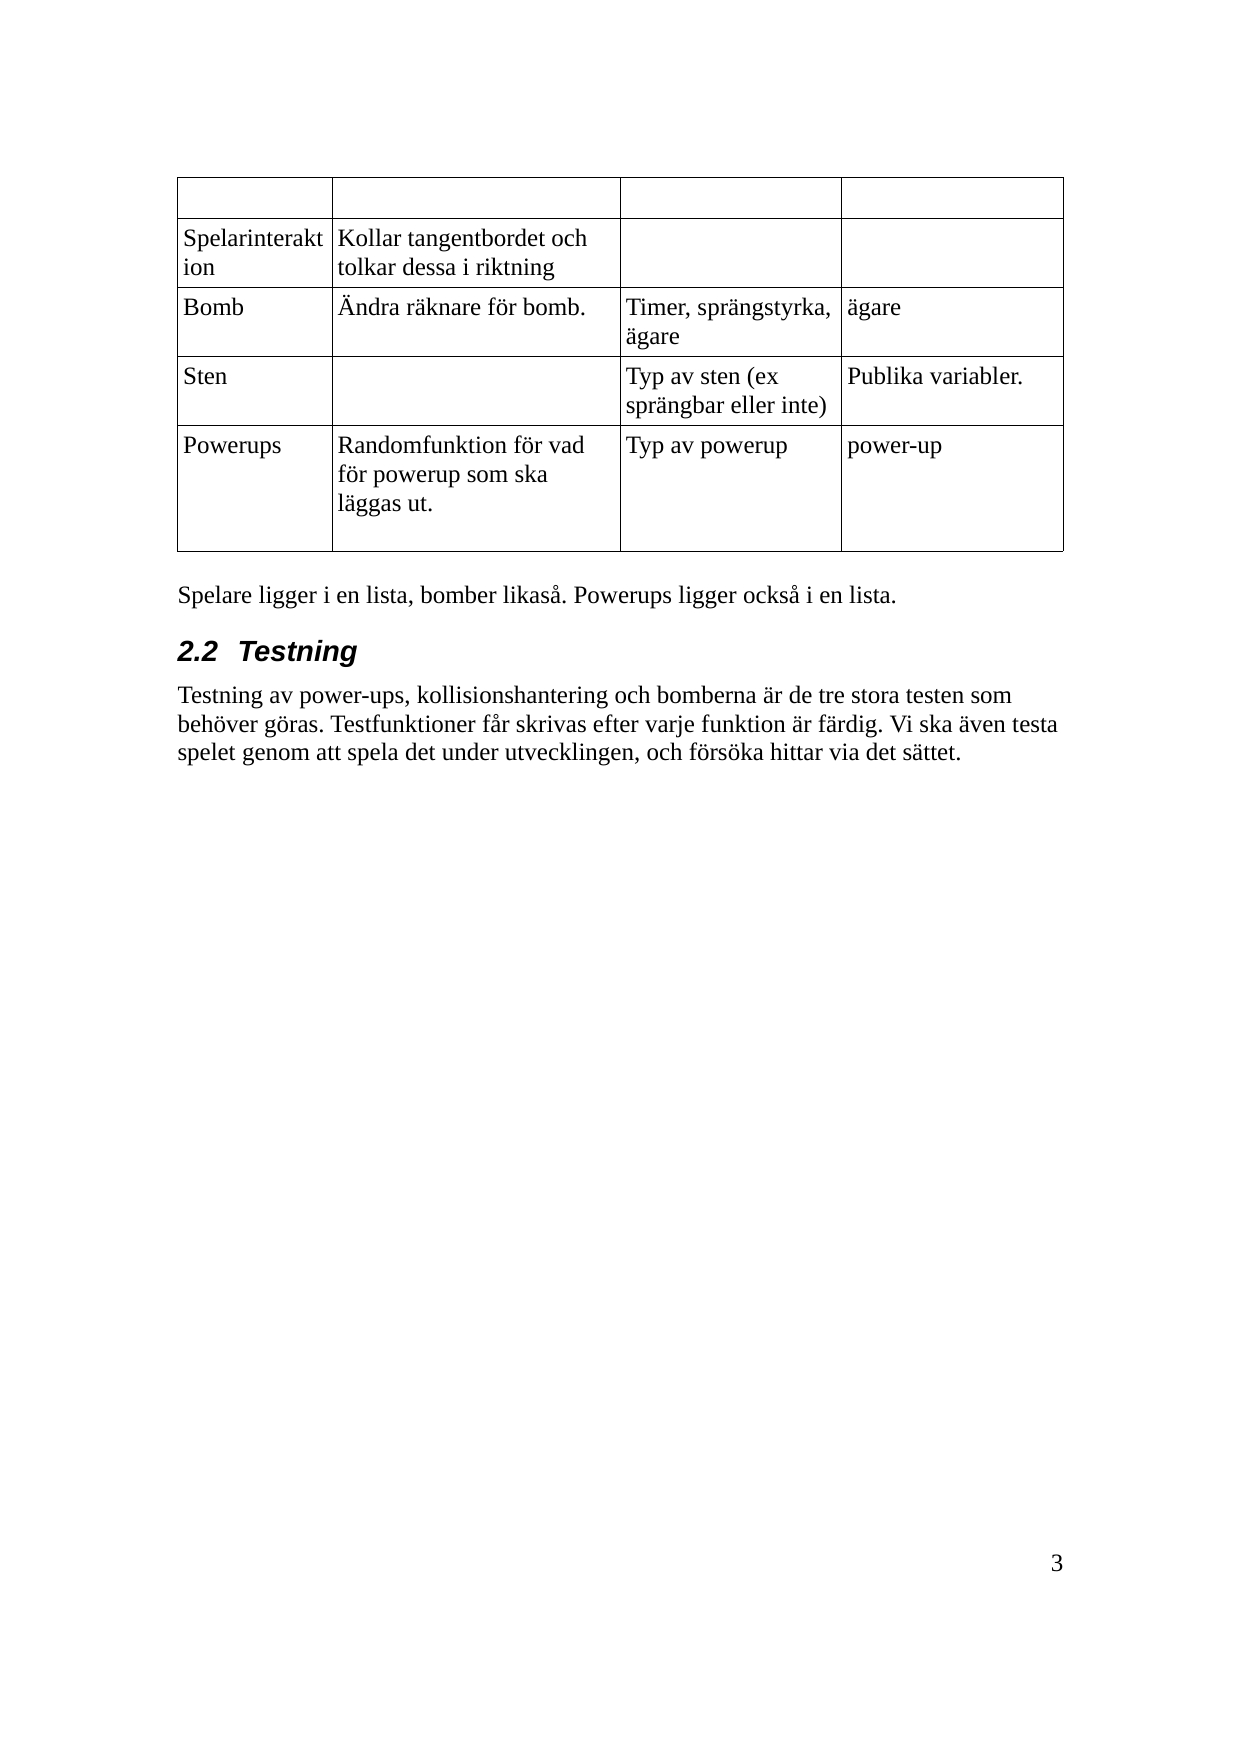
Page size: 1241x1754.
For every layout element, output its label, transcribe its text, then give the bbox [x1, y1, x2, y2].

table_cell Sten [178, 357, 332, 425]
table_cell power-up [842, 426, 1063, 551]
table_cell Typ av powerup [621, 426, 841, 551]
table_cell Typ av sten (ex sprängbar eller inte) [621, 357, 841, 425]
table_cell [333, 178, 620, 217]
table_cell Timer, sprängstyrka, ägare [621, 288, 841, 356]
text Testning av power-ups, kollisionshantering och bomberna är de tre stora testen som behöver göras. Testfunktioner får skrivas efter varje funktion är färdig. Vi ska även testa spelet genom att spela det under utvecklingen, och försöka hittar via det sättet. [177, 680, 1063, 766]
table_cell [333, 357, 620, 425]
table_cell [621, 178, 841, 217]
table_cell Spelarinteraktion [178, 219, 332, 287]
table_cell [842, 178, 1063, 217]
table_cell [621, 219, 841, 287]
table_cell Ändra räknare för bomb. [333, 288, 620, 356]
table_cell Bomb [178, 288, 332, 356]
table_cell Powerups [178, 426, 332, 551]
text Spelare ligger i en lista, bomber likaså. Powerups ligger också i en lista. [177, 580, 1063, 609]
table_cell Publika variabler. [842, 357, 1063, 425]
table_cell Randomfunktion för vad för powerup som ska läggas ut. [333, 426, 620, 551]
table_cell [842, 219, 1063, 287]
table_cell [178, 178, 332, 217]
subtitle Testning [177, 634, 1063, 667]
table_cell ägare [842, 288, 1063, 356]
table_cell Kollar tangentbordet och tolkar dessa i riktning [333, 219, 620, 287]
